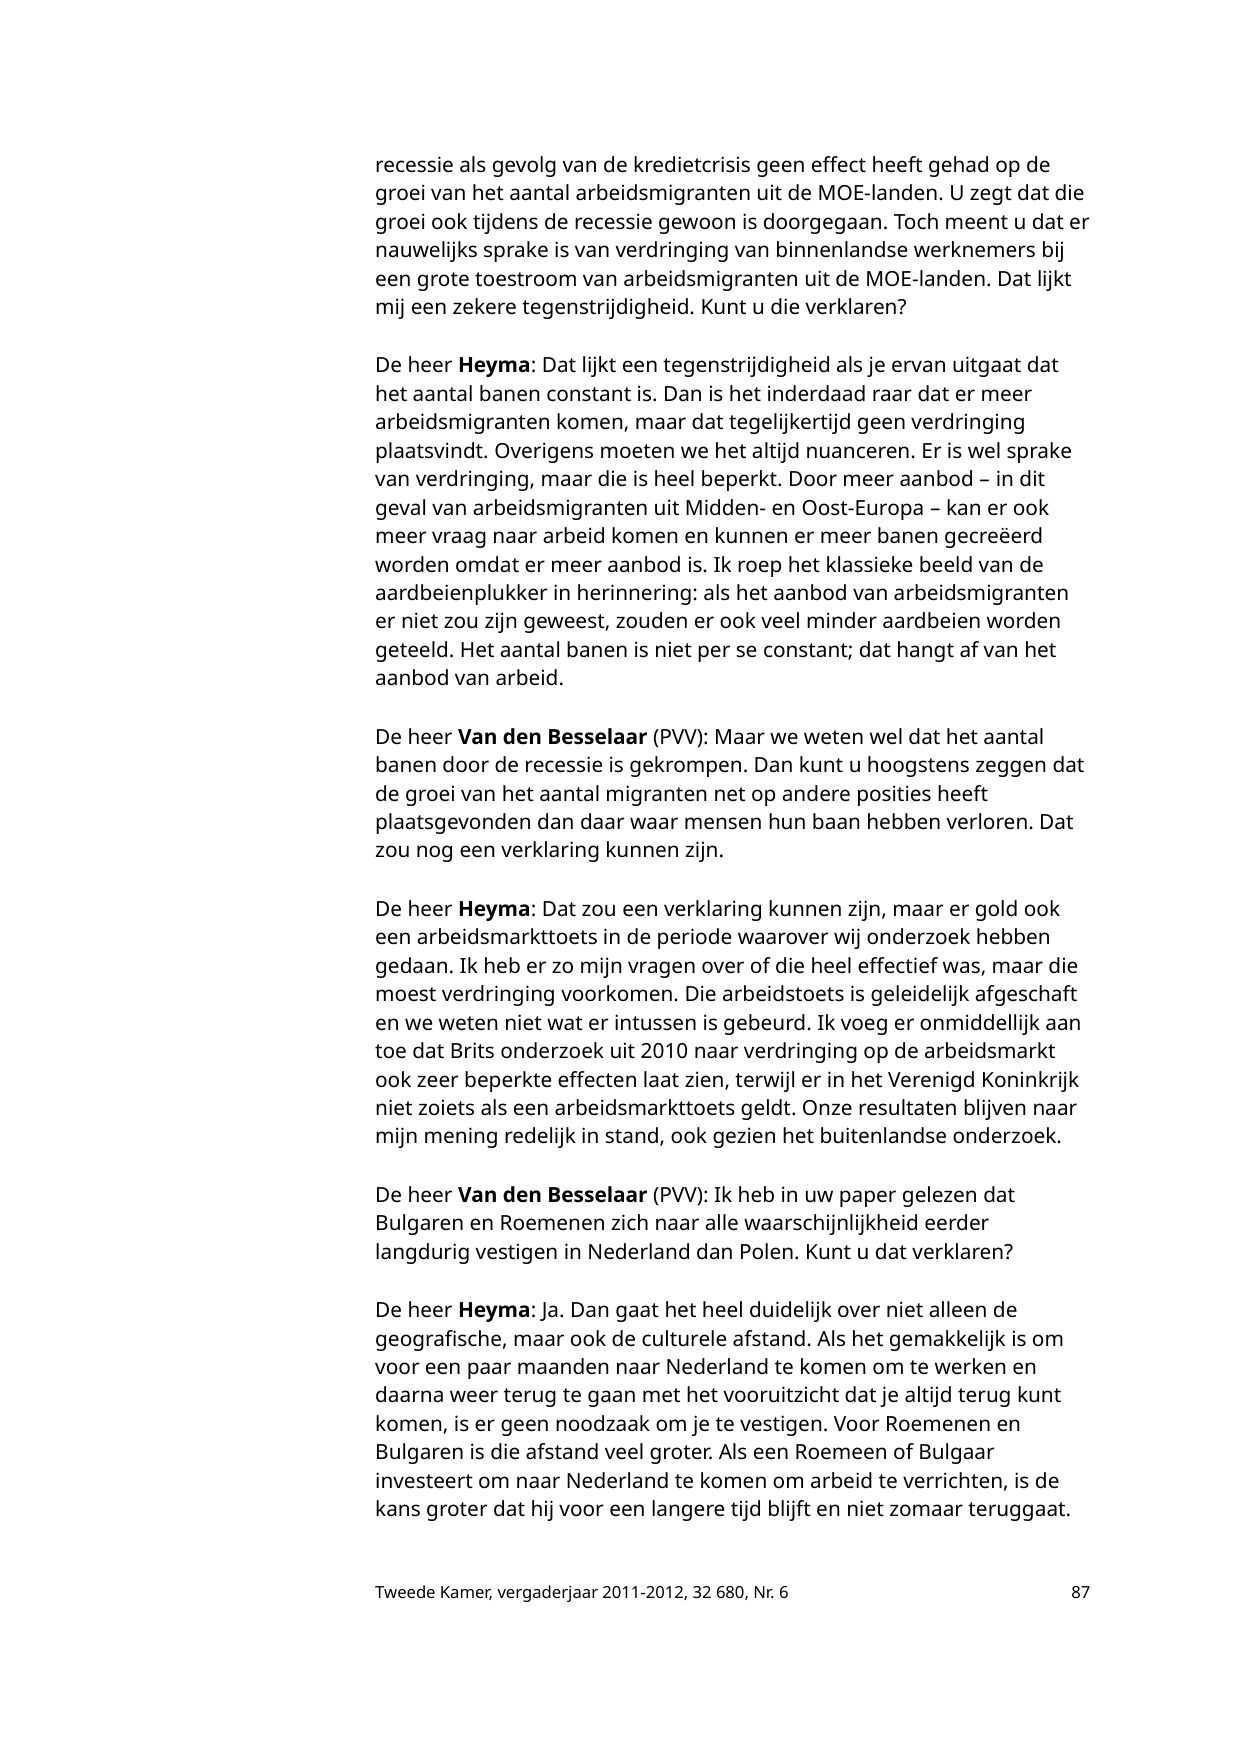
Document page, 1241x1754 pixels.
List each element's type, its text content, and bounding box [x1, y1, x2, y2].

text De heer Van den Besselaar (PVV): Ik heb in uw paper gelezen dat Bulgaren en Roemenen zich naar alle waarschijnlijkheid eerder langdurig vestigen in Nederland dan Polen. Kunt u dat verklaren? [375, 1180, 1090, 1265]
text De heer Heyma: Dat lijkt een tegenstrijdigheid als je ervan uitgaat dat het aantal banen constant is. Dan is het inderdaad raar dat er meer arbeidsmigranten komen, maar dat tegelijkertijd geen verdringing plaatsvindt. Overigens moeten we het altijd nuanceren. Er is wel sprake van verdringing, maar die is heel beperkt. Door meer aanbod – in dit geval van arbeidsmigranten uit Midden- en Oost-Europa – kan er ook meer vraag naar arbeid komen en kunnen er meer banen gecreëerd worden omdat er meer aanbod is. Ik roep het klassieke beeld van de aardbeienplukker in herinnering: als het aanbod van arbeidsmigranten er niet zou zijn geweest, zouden er ook veel minder aardbeien worden geteeld. Het aantal banen is niet per se constant; dat hangt af van het aanbod van arbeid. [375, 351, 1090, 692]
text De heer Heyma: Dat zou een verklaring kunnen zijn, maar er gold ook een arbeidsmarkttoets in de periode waarover wij onderzoek hebben gedaan. Ik heb er zo mijn vragen over of die heel effectief was, maar die moest verdringing voorkomen. Die arbeidstoets is geleidelijk afgeschaft en we weten niet wat er intussen is gebeurd. Ik voeg er onmiddellijk aan toe dat Brits onderzoek uit 2010 naar verdringing op de arbeidsmarkt ook zeer beperkte effecten laat zien, terwijl er in het Verenigd Koninkrijk niet zoiets als een arbeidsmarkttoets geldt. Onze resultaten blijven naar mijn mening redelijk in stand, ook gezien het buitenlandse onderzoek. [375, 894, 1090, 1150]
text De heer Heyma: Ja. Dan gaat het heel duidelijk over niet alleen de geografische, maar ook de culturele afstand. Als het gemakkelijk is om voor een paar maanden naar Nederland te komen om te werken en daarna weer terug te gaan met het vooruitzicht dat je altijd terug kunt komen, is er geen noodzaak om je te vestigen. Voor Roemenen en Bulgaren is die afstand veel groter. Als een Roemeen of Bulgaar investeert om naar Nederland te komen om arbeid te verrichten, is de kans groter dat hij voor een langere tijd blijft en niet zomaar teruggaat. [375, 1295, 1090, 1523]
text De heer Van den Besselaar (PVV): Maar we weten wel dat het aantal banen door de recessie is gekrompen. Dan kunt u hoogstens zeggen dat de groei van het aantal migranten net op andere posities heeft plaatsgevonden dan daar waar mensen hun baan hebben verloren. Dat zou nog een verklaring kunnen zijn. [375, 722, 1090, 864]
text recessie als gevolg van de kredietcrisis geen effect heeft gehad op de groei van het aantal arbeidsmigranten uit de MOE-landen. U zegt dat die groei ook tijdens de recessie gewoon is doorgegaan. Toch meent u dat er nauwelijks sprake is van verdringing van binnenlandse werknemers bij een grote toestroom van arbeidsmigranten uit de MOE-landen. Dat lijkt mij een zekere tegenstrijdigheid. Kunt u die verklaren? [375, 150, 1090, 321]
